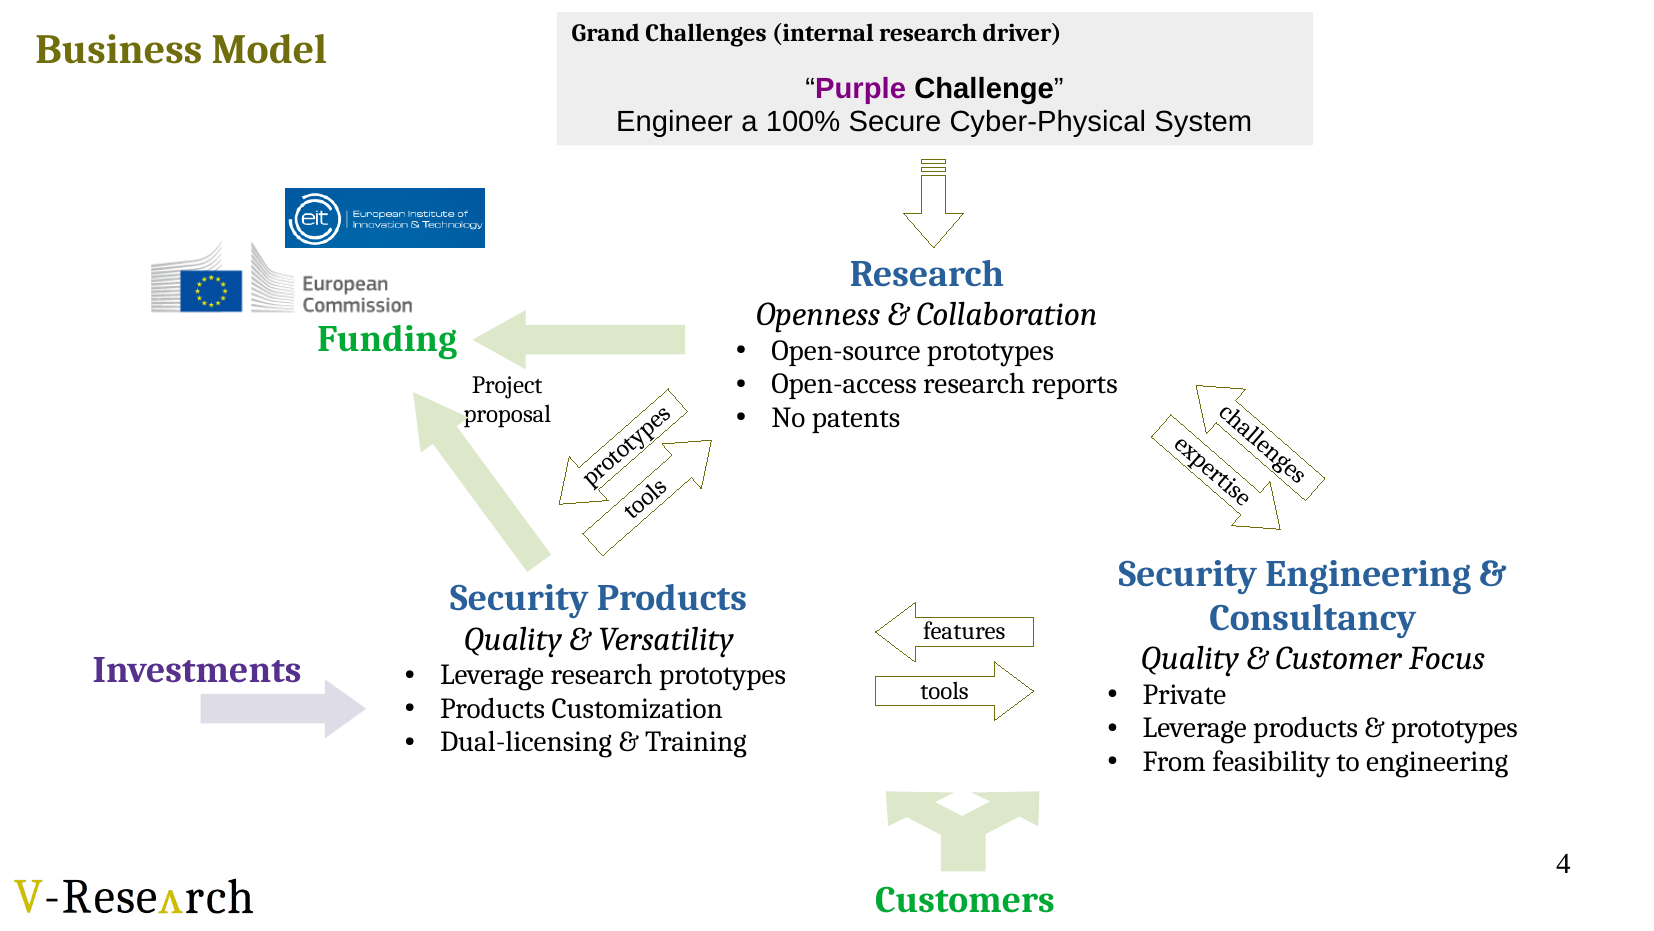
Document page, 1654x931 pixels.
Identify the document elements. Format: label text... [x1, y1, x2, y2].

text_box tools [875, 661, 1034, 721]
text_box Security Engineering & Consultancy Quality & Customer Focus Private Leverage products & prototypes From feasibility to engineering [1092, 545, 1565, 791]
text_box features [875, 602, 1034, 662]
text_box “Purple Challenge” Engineer a 100% Secure Cyber-Physical System [601, 64, 1268, 146]
text_box Business Model [20, 18, 402, 91]
text_box challenges [1196, 385, 1325, 501]
text_box Funding [243, 310, 524, 370]
text_box Investments [70, 641, 324, 701]
text_box tools [582, 440, 712, 556]
text_box [472, 310, 686, 363]
text_box Customers [838, 871, 1092, 931]
text_box prototypes [559, 388, 688, 505]
text_box Security Products Quality & Versatility Leverage research prototypes Products Customization Dual-licensing & Training [389, 569, 827, 771]
text_box Grand Challenges (internal research driver) [556, 11, 1313, 146]
picture [147, 188, 485, 319]
text_box expertise [1151, 414, 1281, 530]
text_box [413, 392, 552, 573]
text_box Research Openness & Collaboration Open-source prototypes Open-access research reports No patents [721, 244, 1158, 451]
text_box [200, 679, 367, 739]
picture [11, 876, 256, 916]
text_box Project proposal [448, 363, 573, 438]
text_box [885, 791, 1040, 872]
